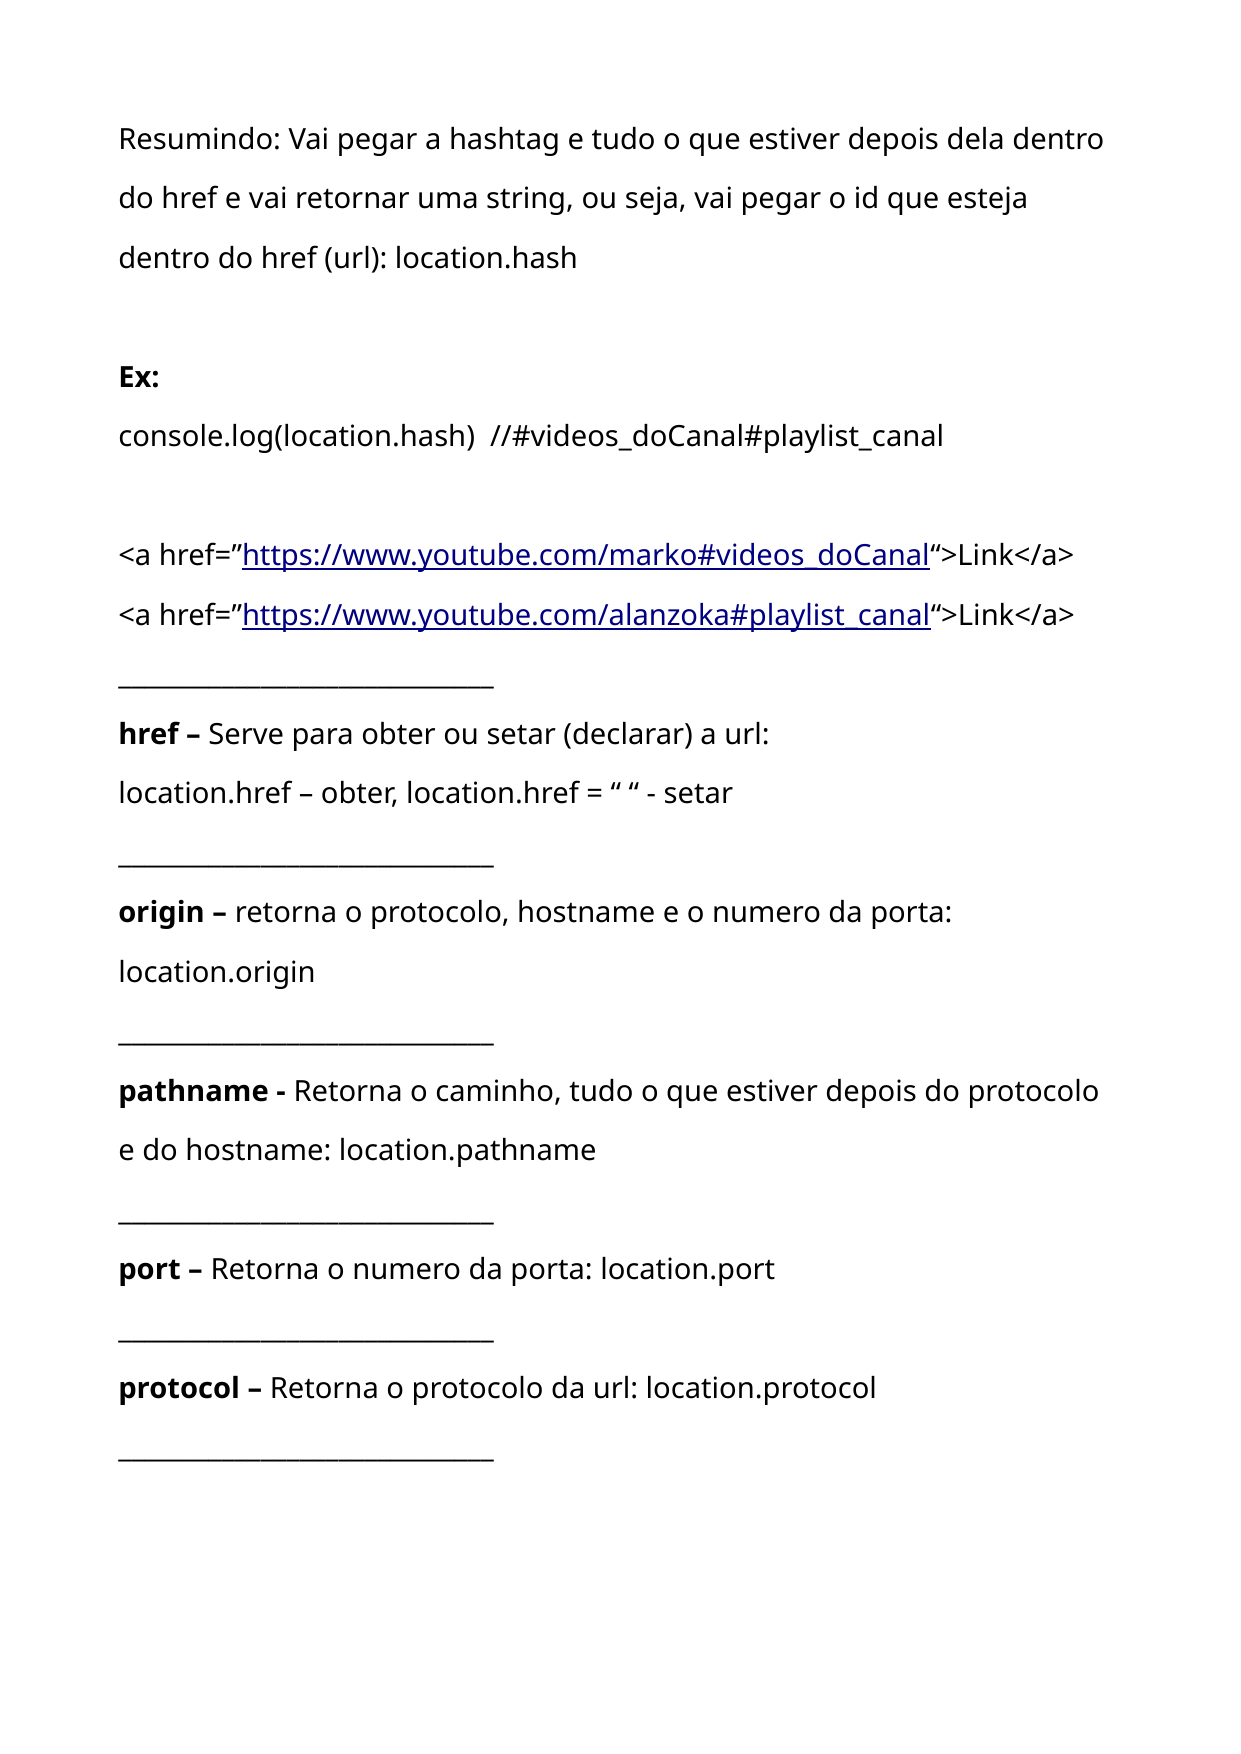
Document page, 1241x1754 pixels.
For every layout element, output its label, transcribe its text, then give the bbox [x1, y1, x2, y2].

text location.href – obter, location.href = “ “ - setar [118, 772, 1122, 812]
text <a href=”https://www.youtube.com/alanzoka#playlist_canal“>Link</a> [118, 594, 1122, 634]
text port – Retorna o numero da porta: location.port [118, 1248, 1122, 1288]
text _____________________________ [118, 1427, 1122, 1466]
text href – Serve para obter ou setar (declarar) a url: [118, 713, 1122, 753]
text _____________________________ [118, 1189, 1122, 1228]
text _____________________________ [118, 832, 1122, 872]
text Ex: [118, 356, 1122, 396]
text <a href=”https://www.youtube.com/marko#videos_doCanal“>Link</a> [118, 534, 1122, 574]
text _____________________________ [118, 1010, 1122, 1050]
text pathname - Retorna o caminho, tudo o que estiver depois do protocolo e do hostname: location.pathname [118, 1070, 1122, 1169]
text _____________________________ [118, 1308, 1122, 1347]
text origin – retorna o protocolo, hostname e o numero da porta: location.origin [118, 891, 1122, 991]
text Resumindo: Vai pegar a hashtag e tudo o que estiver depois dela dentro do href e vai retornar uma string, ou seja, vai pegar o id que esteja dentro do href (url): location.hash [118, 118, 1122, 277]
text console.log(location.hash) //#videos_doCanal#playlist_canal [118, 416, 1122, 455]
text _____________________________ [118, 653, 1122, 693]
text protocol – Retorna o protocolo da url: location.protocol [118, 1367, 1122, 1407]
